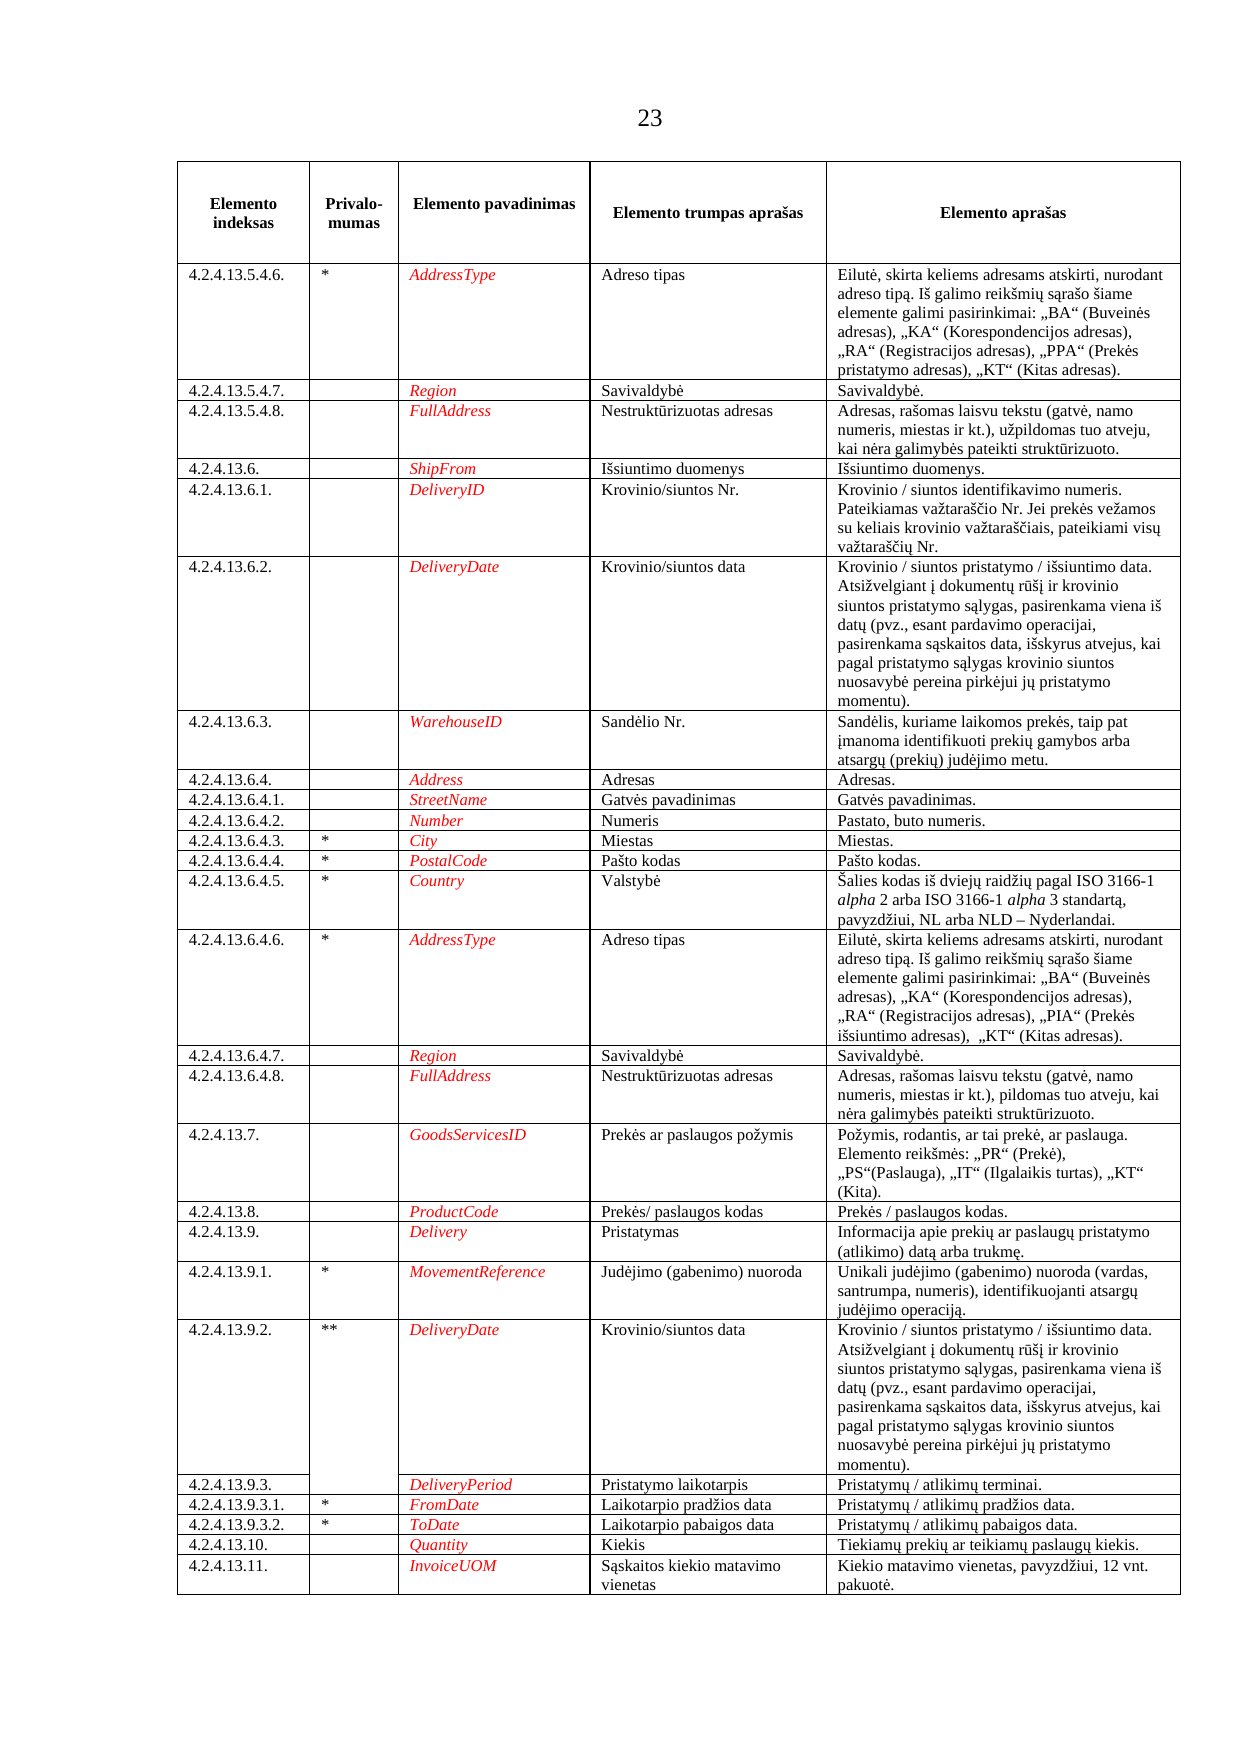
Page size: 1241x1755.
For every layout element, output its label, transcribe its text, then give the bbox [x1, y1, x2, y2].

table_cell Adresas [591, 770, 826, 789]
table_cell AddressType [399, 264, 589, 379]
table_cell Eilutė, skirta keliems adresams atskirti, nurodant adreso tipą. Iš galimo reikšmių sąrašo šiame elemente galimi pasirinkimai: „BA“ (Buveinės adresas), „KA“ (Korespondencijos adresas), „RA“ (Registracijos adresas), „PPA“ (Prekės pristatymo adresas), „KT“ (Kitas adresas). [827, 264, 1180, 379]
table_cell 4.2.4.13.6.4.7. [178, 1046, 309, 1065]
table_cell Region [399, 380, 589, 399]
table_cell Adreso tipas [591, 264, 826, 379]
table_cell [310, 380, 398, 399]
table_cell 4.2.4.13.5.4.7. [178, 380, 309, 399]
table_cell 4.2.4.13.5.4.8. [178, 401, 309, 458]
table_cell Adresas. [827, 770, 1180, 789]
table_cell Kiekio matavimo vienetas, pavyzdžiui, 12 vnt. pakuotė. [827, 1555, 1180, 1594]
table_cell Address [399, 770, 589, 789]
table_cell [310, 459, 398, 478]
table_cell 4.2.4.13.9.3. [178, 1475, 309, 1494]
table_cell InvoiceUOM [399, 1555, 589, 1594]
table_cell DeliveryDate [399, 557, 589, 710]
table_cell Pristatymų / atlikimų terminai. [827, 1475, 1180, 1494]
table_cell 4.2.4.13.8. [178, 1202, 309, 1221]
table_cell [310, 790, 398, 809]
table_cell DeliveryID [399, 479, 589, 556]
table_cell * [310, 871, 398, 928]
table_cell Savivaldybė [591, 380, 826, 399]
table_cell Kiekis [591, 1535, 826, 1554]
table_cell Savivaldybė [591, 1046, 826, 1065]
table_cell Pristatymas [591, 1222, 826, 1261]
table_cell Nestruktūrizuotas adresas [591, 401, 826, 458]
table_cell 4.2.4.13.6.4. [178, 770, 309, 789]
table_cell 4.2.4.13.6.4.4. [178, 851, 309, 870]
table_cell Miestas [591, 831, 826, 850]
table_header Elemento pavadinimas [399, 162, 589, 263]
table_cell Adresas, rašomas laisvu tekstu (gatvė, namo numeris, miestas ir kt.), pildomas tuo atveju, kai nėra galimybės pateikti struktūrizuoto. [827, 1066, 1180, 1123]
table_cell Unikali judėjimo (gabenimo) nuoroda (vardas, santrumpa, numeris), identifikuojanti atsargų judėjimo operaciją. [827, 1262, 1180, 1319]
table_cell Miestas. [827, 831, 1180, 850]
table_cell Sąskaitos kiekio matavimo vienetas [591, 1555, 826, 1594]
table_cell Nestruktūrizuotas adresas [591, 1066, 826, 1123]
table_cell [310, 1222, 398, 1261]
table_cell [310, 1066, 398, 1123]
table_cell [310, 1124, 398, 1201]
table_cell 4.2.4.13.9.2. [178, 1320, 309, 1473]
table_cell 4.2.4.13.6.4.5. [178, 871, 309, 928]
table_cell Judėjimo (gabenimo) nuoroda [591, 1262, 826, 1319]
table_cell 4.2.4.13.6.4.1. [178, 790, 309, 809]
table_cell 4.2.4.13.6.4.8. [178, 1066, 309, 1123]
table_cell Išsiuntimo duomenys. [827, 459, 1180, 478]
table_cell 4.2.4.13.9. [178, 1222, 309, 1261]
table_cell Išsiuntimo duomenys [591, 459, 826, 478]
table_cell [310, 401, 398, 458]
table_cell Prekės / paslaugos kodas. [827, 1202, 1180, 1221]
table_cell PostalCode [399, 851, 589, 870]
table_cell 4.2.4.13.6.3. [178, 711, 309, 769]
table_cell [310, 711, 398, 769]
table_header Elemento trumpas aprašas [591, 162, 826, 263]
table_cell Gatvės pavadinimas. [827, 790, 1180, 809]
table_header Elemento aprašas [827, 162, 1180, 263]
table_cell 4.2.4.13.9.3.1. [178, 1495, 309, 1514]
table_cell Požymis, rodantis, ar tai prekė, ar paslauga. Elemento reikšmės: „PR“ (Prekė), „PS“(Paslauga), „IT“ (Ilgalaikis turtas), „KT“ (Kita). [827, 1124, 1180, 1201]
table_cell Pristatymo laikotarpis [591, 1475, 826, 1494]
table_cell FullAddress [399, 401, 589, 458]
table_cell Laikotarpio pabaigos data [591, 1515, 826, 1534]
table_cell 4.2.4.13.9.1. [178, 1262, 309, 1319]
table_cell * [310, 1262, 398, 1319]
table_cell [310, 770, 398, 789]
table_cell Region [399, 1046, 589, 1065]
table_cell Laikotarpio pradžios data [591, 1495, 826, 1514]
table_cell Savivaldybė. [827, 380, 1180, 399]
table_cell Krovinio / siuntos pristatymo / išsiuntimo data. Atsižvelgiant į dokumentų rūšį ir krovinio siuntos pristatymo sąlygas, pasirenkama viena iš datų (pvz., esant pardavimo operacijai, pasirenkama sąskaitos data, išskyrus atvejus, kai pagal pristatymo sąlygas krovinio siuntos nuosavybė pereina pirkėjui jų pristatymo momentu). [827, 1320, 1180, 1473]
table_cell Country [399, 871, 589, 928]
table_cell ** [310, 1320, 398, 1494]
table_cell 4.2.4.13.5.4.6. [178, 264, 309, 379]
table_cell Pristatymų / atlikimų pabaigos data. [827, 1515, 1180, 1534]
table_cell Sandėlio Nr. [591, 711, 826, 769]
table_cell [310, 479, 398, 556]
table_cell FullAddress [399, 1066, 589, 1123]
table_cell Pašto kodas. [827, 851, 1180, 870]
table_cell City [399, 831, 589, 850]
table_cell Pristatymų / atlikimų pradžios data. [827, 1495, 1180, 1514]
table_cell Valstybė [591, 871, 826, 928]
table_cell Prekės/ paslaugos kodas [591, 1202, 826, 1221]
table_cell Sandėlis, kuriame laikomos prekės, taip pat įmanoma identifikuoti prekių gamybos arba atsargų (prekių) judėjimo metu. [827, 711, 1180, 769]
table_cell * [310, 1495, 398, 1514]
table_cell [310, 810, 398, 829]
table_cell * [310, 851, 398, 870]
table_cell Tiekiamų prekių ar teikiamų paslaugų kiekis. [827, 1535, 1180, 1554]
table_cell [310, 557, 398, 710]
table_cell 4.2.4.13.6.2. [178, 557, 309, 710]
table_cell * [310, 1515, 398, 1534]
table_cell 4.2.4.13.10. [178, 1535, 309, 1554]
table_cell Adreso tipas [591, 930, 826, 1044]
table_cell 4.2.4.13.7. [178, 1124, 309, 1201]
table_cell Numeris [591, 810, 826, 829]
table_cell 4.2.4.13.6.1. [178, 479, 309, 556]
table_cell MovementReference [399, 1262, 589, 1319]
table_cell DeliveryDate [399, 1320, 589, 1473]
table_cell [310, 1555, 398, 1594]
table_cell Quantity [399, 1535, 589, 1554]
table_cell * [310, 264, 398, 379]
table_cell Pastato, buto numeris. [827, 810, 1180, 829]
table_cell AddressType [399, 930, 589, 1044]
table_cell Pašto kodas [591, 851, 826, 870]
table_cell [310, 1046, 398, 1065]
table_cell 4.2.4.13.6.4.3. [178, 831, 309, 850]
table_cell StreetName [399, 790, 589, 809]
table_cell DeliveryPeriod [399, 1475, 589, 1494]
table_cell GoodsServicesID [399, 1124, 589, 1201]
table_cell Krovinio/siuntos data [591, 557, 826, 710]
table_cell Krovinio/siuntos Nr. [591, 479, 826, 556]
table_cell Savivaldybė. [827, 1046, 1180, 1065]
table_cell 4.2.4.13.6.4.2. [178, 810, 309, 829]
table_cell Adresas, rašomas laisvu tekstu (gatvė, namo numeris, miestas ir kt.), užpildomas tuo atveju, kai nėra galimybės pateikti struktūrizuoto. [827, 401, 1180, 458]
table_cell 4.2.4.13.11. [178, 1555, 309, 1594]
table_cell [310, 1202, 398, 1221]
table_cell * [310, 831, 398, 850]
table_cell Krovinio / siuntos pristatymo / išsiuntimo data. Atsižvelgiant į dokumentų rūšį ir krovinio siuntos pristatymo sąlygas, pasirenkama viena iš datų (pvz., esant pardavimo operacijai, pasirenkama sąskaitos data, išskyrus atvejus, kai pagal pristatymo sąlygas krovinio siuntos nuosavybė pereina pirkėjui jų pristatymo momentu). [827, 557, 1180, 710]
table_cell 4.2.4.13.9.3.2. [178, 1515, 309, 1534]
table_cell ToDate [399, 1515, 589, 1534]
table_cell [310, 1535, 398, 1554]
table_cell 4.2.4.13.6.4.6. [178, 930, 309, 1044]
table_cell WarehouseID [399, 711, 589, 769]
table_header Privalo-mumas [310, 162, 398, 263]
table_cell Krovinio/siuntos data [591, 1320, 826, 1473]
table_cell ShipFrom [399, 459, 589, 478]
table_cell 4.2.4.13.6. [178, 459, 309, 478]
table_cell Eilutė, skirta keliems adresams atskirti, nurodant adreso tipą. Iš galimo reikšmių sąrašo šiame elemente galimi pasirinkimai: „BA“ (Buveinės adresas), „KA“ (Korespondencijos adresas), „RA“ (Registracijos adresas), „PIA“ (Prekės išsiuntimo adresas), „KT“ (Kitas adresas). [827, 930, 1180, 1044]
table_cell Prekės ar paslaugos požymis [591, 1124, 826, 1201]
table_cell * [310, 930, 398, 1044]
table_cell Number [399, 810, 589, 829]
table_cell Krovinio / siuntos identifikavimo numeris. Pateikiamas važtaraščio Nr. Jei prekės vežamos su keliais krovinio važtaraščiais, pateikiami visų važtaraščių Nr. [827, 479, 1180, 556]
table_cell Informacija apie prekių ar paslaugų pristatymo (atlikimo) datą arba trukmę. [827, 1222, 1180, 1261]
table_cell Delivery [399, 1222, 589, 1261]
table_cell FromDate [399, 1495, 589, 1514]
table_cell Gatvės pavadinimas [591, 790, 826, 809]
table_cell ProductCode [399, 1202, 589, 1221]
table_header Elemento indeksas [178, 162, 309, 263]
table_cell Šalies kodas iš dviejų raidžių pagal ISO 3166-1 alpha 2 arba ISO 3166-1 alpha 3 standartą, pavyzdžiui, NL arba NLD – Nyderlandai. [827, 871, 1180, 928]
